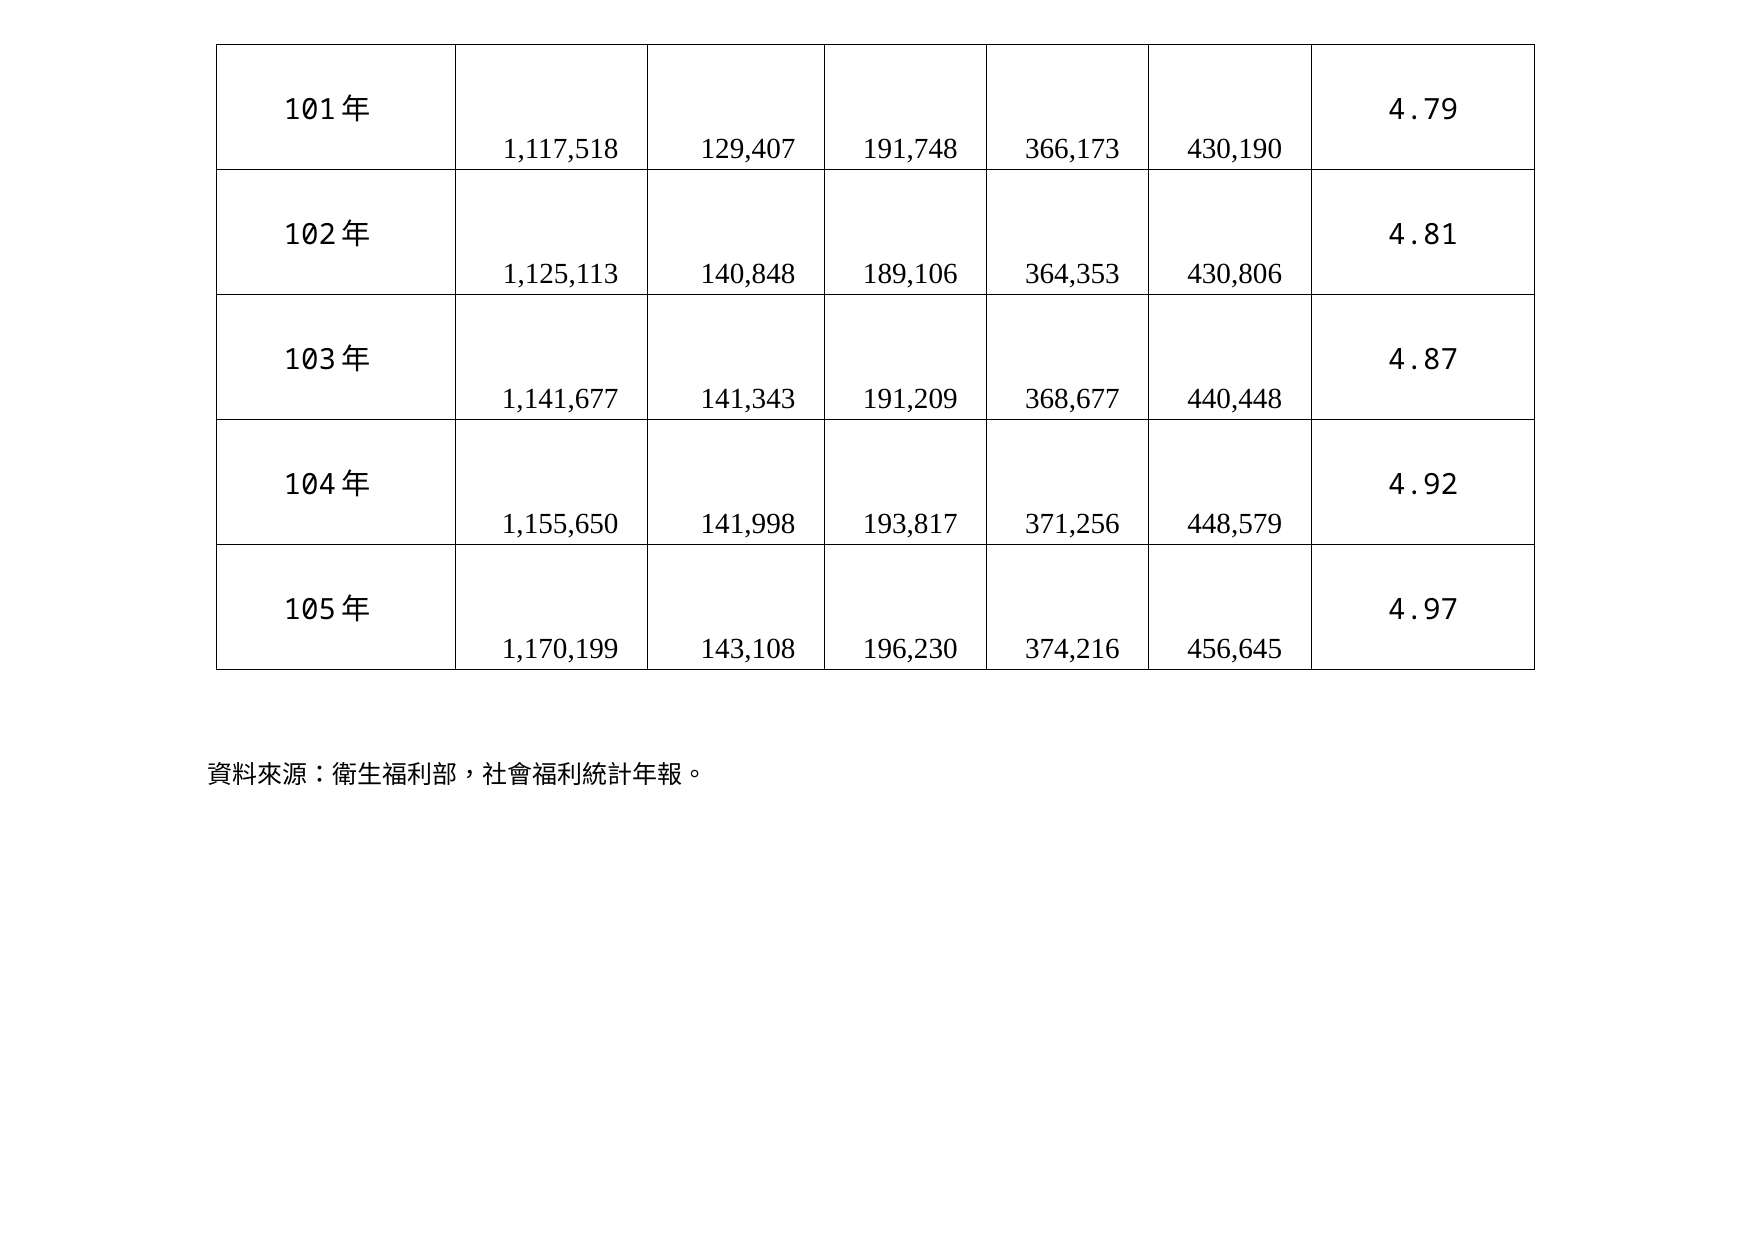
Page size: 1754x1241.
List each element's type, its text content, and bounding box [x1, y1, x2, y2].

table_cell 105年 [217, 545, 455, 669]
table_cell 189,106 [825, 170, 986, 294]
table_cell 1,155,650 [456, 420, 647, 544]
table_cell 1,170,199 [456, 545, 647, 669]
table_cell 4.92 [1312, 420, 1534, 544]
table_cell 104年 [217, 420, 455, 544]
table_cell 191,748 [825, 45, 986, 169]
table_cell 1,141,677 [456, 295, 647, 419]
table_cell 141,998 [648, 420, 824, 544]
table_cell 448,579 [1149, 420, 1311, 544]
table_cell 143,108 [648, 545, 824, 669]
table_cell 103年 [217, 295, 455, 419]
table_cell 141,343 [648, 295, 824, 419]
table_cell 191,209 [825, 295, 986, 419]
table_cell 430,806 [1149, 170, 1311, 294]
table_cell 368,677 [987, 295, 1148, 419]
table_cell 102年 [217, 170, 455, 294]
text 資料來源：衛生福利部，社會福利統計年報。 [162, 731, 1636, 794]
table_cell 1,117,518 [456, 45, 647, 169]
table_cell 371,256 [987, 420, 1148, 544]
table_cell 366,173 [987, 45, 1148, 169]
table_cell 1,125,113 [456, 170, 647, 294]
table_cell 374,216 [987, 545, 1148, 669]
table_cell 4.81 [1312, 170, 1534, 294]
table_cell 440,448 [1149, 295, 1311, 419]
table_cell 4.79 [1312, 45, 1534, 169]
table_cell 196,230 [825, 545, 986, 669]
table_cell 364,353 [987, 170, 1148, 294]
table_cell 4.97 [1312, 545, 1534, 669]
table_cell 101年 [217, 45, 455, 169]
table_cell 140,848 [648, 170, 824, 294]
table_cell 430,190 [1149, 45, 1311, 169]
table_cell 129,407 [648, 45, 824, 169]
table_cell 456,645 [1149, 545, 1311, 669]
table_cell 193,817 [825, 420, 986, 544]
table_cell 4.87 [1312, 295, 1534, 419]
